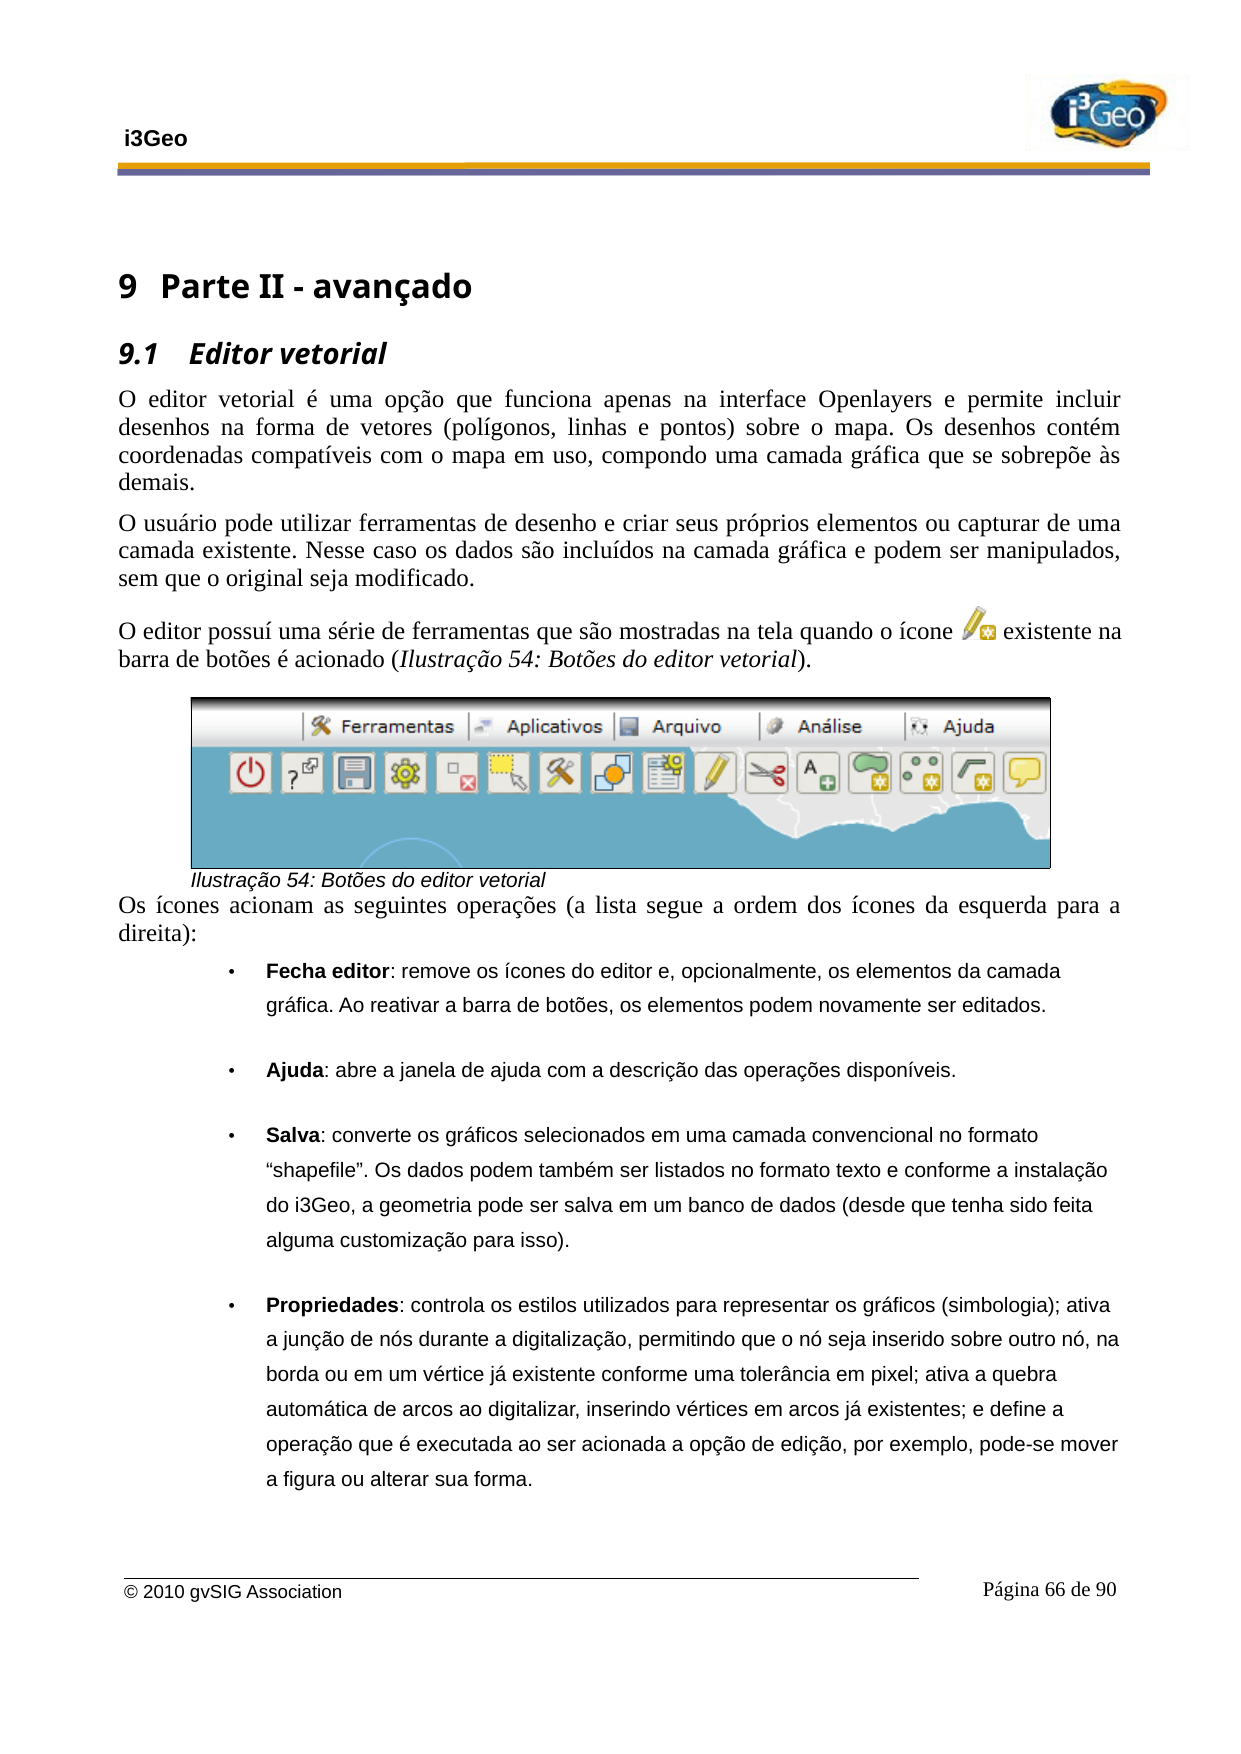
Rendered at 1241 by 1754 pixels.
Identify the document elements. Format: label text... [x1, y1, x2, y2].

picture [1025, 74, 1191, 151]
text Os ícones acionam as seguintes operações (a lista segue a ordem dos ícones da esquerda para a direita): [118, 685, 1122, 947]
text O editor possuí uma série de ferramentas que são mostradas na tela quando o ícone existente na barra de botões é acionado (Ilustração 54: Botões do editor vetorial). [118, 604, 1122, 673]
list Propriedades: controla os estilos utilizados para representar os gráficos (simbologia); ativa a junção de nós durante a digitalização, permitindo que o nó seja inserido sobre outro nó, na borda ou em um vértice já existente conforme uma tolerância em pixel; ativa a quebra automática de arcos ao digitalizar, inserindo vértices em arcos já existentes; e define a operação que é executada ao ser acionada a opção de edição, por exemplo, pode-se mover a figura ou alterar sua forma. [228, 1293, 1122, 1490]
picture [192, 699, 1050, 868]
subtitle Parte II - avançado [118, 263, 1122, 308]
picture [960, 604, 997, 640]
list Ajuda: abre a janela de ajuda com a descrição das operações disponíveis. [228, 1059, 1122, 1082]
list Salva: converte os gráficos selecionados em uma camada convencional no formato “shapefile”. Os dados podem também ser listados no formato texto e conforme a instalação do i3Geo, a geometria pode ser salva em um banco de dados (desde que tenha sido feita alguma customização para isso). [228, 1124, 1122, 1251]
text O editor vetorial é uma opção que funciona apenas na interface Openlayers e permite incluir desenhos na forma de vetores (polígonos, linhas e pontos) sobre o mapa. Os desenhos contém coordenadas compatíveis com o mapa em uso, compondo uma camada gráfica que se sobrepõe às demais. [118, 385, 1122, 496]
text O usuário pode utilizar ferramentas de desenho e criar seus próprios elementos ou capturar de uma camada existente. Nesse caso os dados são incluídos na camada gráfica e podem ser manipulados, sem que o original seja modificado. [118, 509, 1122, 592]
text Ilustração 54: Botões do editor vetorial [190, 868, 1050, 891]
subtitle Editor vetorial [118, 333, 1122, 373]
list Fecha editor: remove os ícones do editor e, opcionalmente, os elementos da camada gráfica. Ao reativar a barra de botões, os elementos podem novamente ser editados. [228, 959, 1122, 1017]
